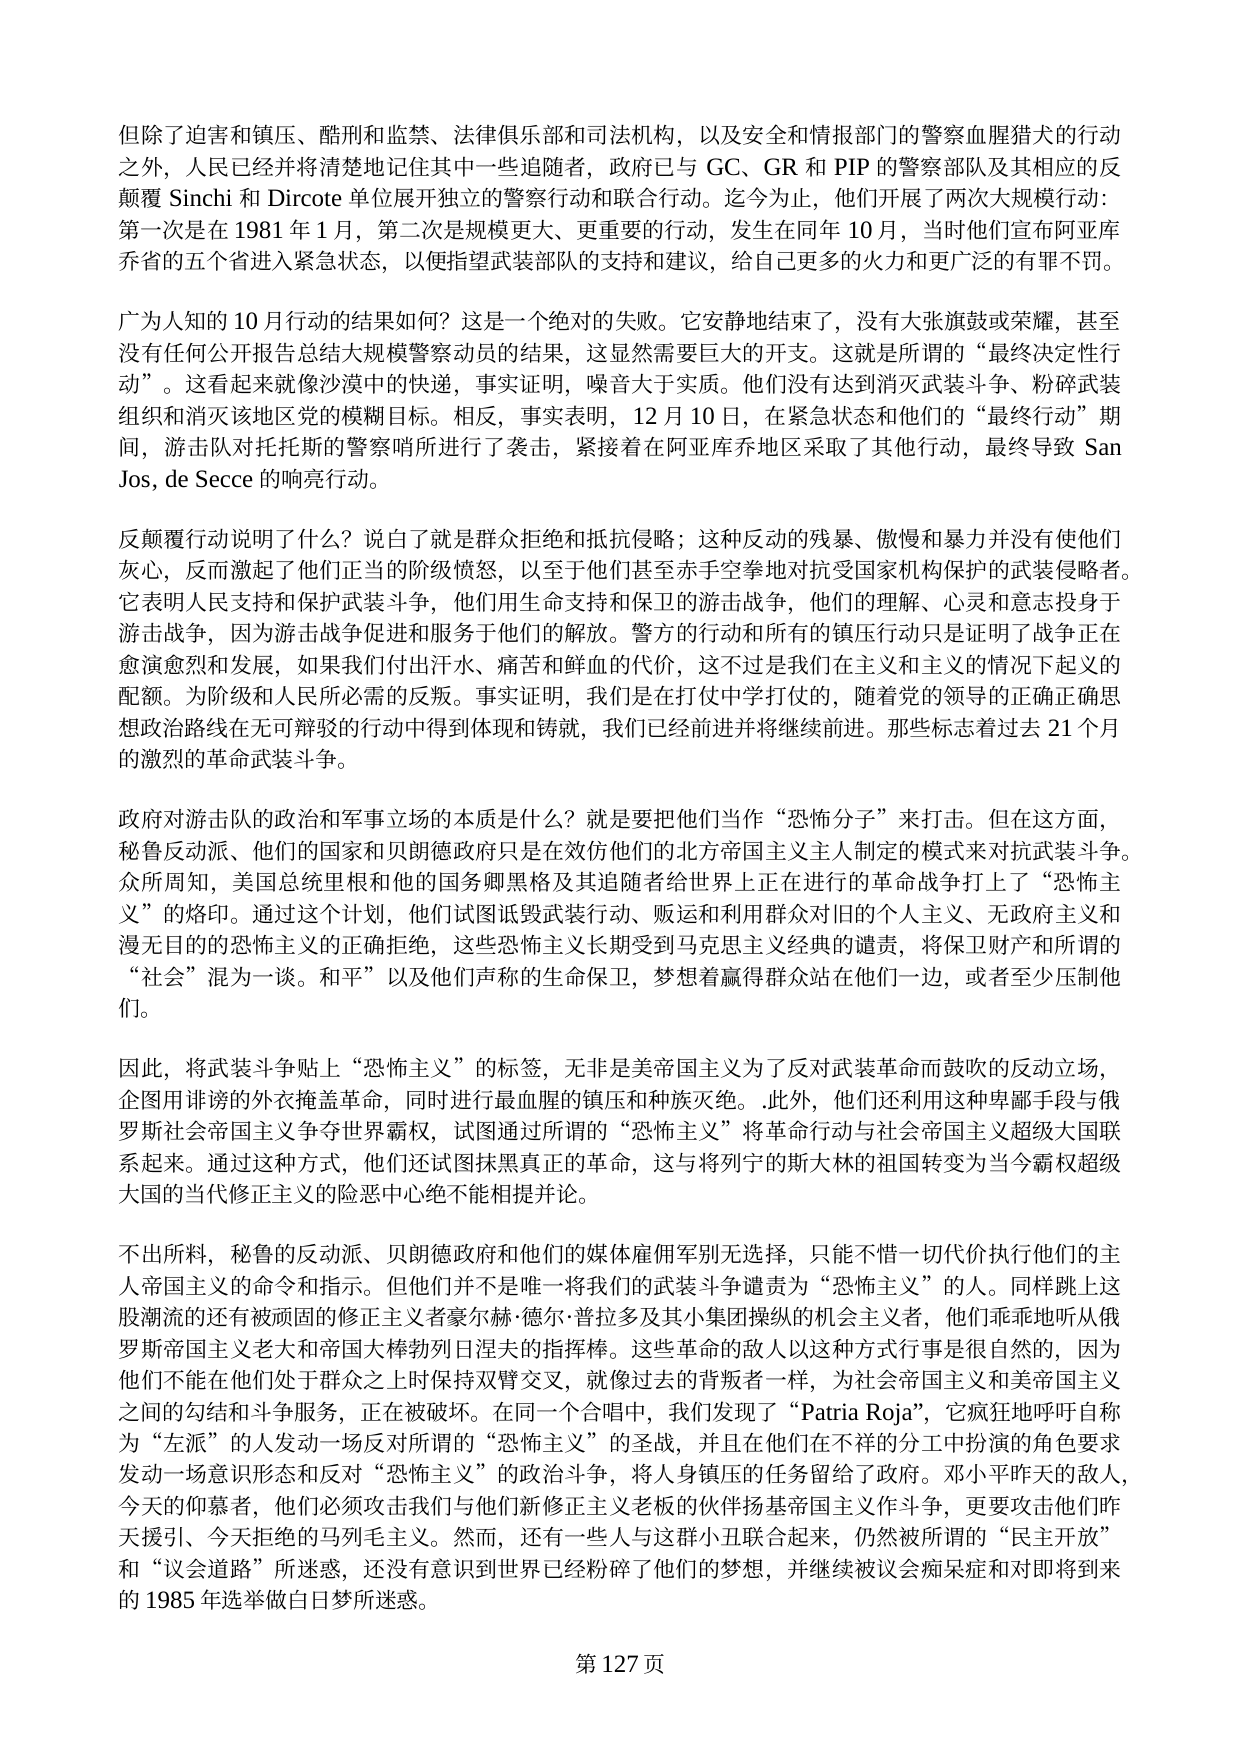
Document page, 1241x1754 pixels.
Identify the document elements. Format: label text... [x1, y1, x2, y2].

text 不出所料，秘鲁的反动派、贝朗德政府和他们的媒体雇佣军别无选择，只能不惜一切代价执行他们的主人帝国主义的命令和指示。但他们并不是唯一将我们的武装斗争谴责为“恐怖主义”的人。同样跳上这股潮流的还有被顽固的修正主义者豪尔赫·德尔·普拉多及其小集团操纵的机会主义者，他们乖乖地听从俄罗斯帝国主义老大和帝国大棒勃列日涅夫的指挥棒。这些革命的敌人以这种方式行事是很自然的，因为他们不能在他们处于群众之上时保持双臂交叉，就像过去的背叛者一样，为社会帝国主义和美帝国主义之间的勾结和斗争服务，正在被破坏。在同一个合唱中，我们发现了“Patria Roja”，它疯狂地呼吁自称为“左派”的人发动一场反对所谓的“恐怖主义”的圣战，并且在他们在不祥的分工中扮演的角色要求发动一场意识形态和反对“恐怖主义”的政治斗争，将人身镇压的任务留给了政府。邓小平昨天的敌人，今天的仰慕者，他们必须攻击我们与他们新修正主义老板的伙伴扬基帝国主义作斗争，更要攻击他们昨天援引、今天拒绝的马列毛主义。然而，还有一些人与这群小丑联合起来，仍然被所谓的“民主开放”和“议会道路”所迷惑，还没有意识到世界已经粉碎了他们的梦想，并继续被议会痴呆症和对即将到来的1985年选举做白日梦所迷惑。 [118, 1237, 1122, 1615]
text 政府对游击队的政治和军事立场的本质是什么？就是要把他们当作“恐怖分子”来打击。但在这方面，秘鲁反动派、他们的国家和贝朗德政府只是在效仿他们的北方帝国主义主人制定的模式来对抗武装斗争。众所周知，美国总统里根和他的国务卿黑格及其追随者给世界上正在进行的革命战争打上了“恐怖主义”的烙印。通过这个计划，他们试图诋毁武装行动、贩运和利用群众对旧的个人主义、无政府主义和漫无目的的恐怖主义的正确拒绝，这些恐怖主义长期受到马克思主义经典的谴责，将保卫财产和所谓的“社会”混为一谈。和平”以及他们声称的生命保卫，梦想着赢得群众站在他们一边，或者至少压制他们。 [118, 802, 1122, 1023]
text 因此，将武装斗争贴上“恐怖主义”的标签，无非是美帝国主义为了反对武装革命而鼓吹的反动立场，企图用诽谤的外衣掩盖革命，同时进行最血腥的镇压和种族灭绝。.此外，他们还利用这种卑鄙手段与俄罗斯社会帝国主义争夺世界霸权，试图通过所谓的“恐怖主义”将革命行动与社会帝国主义超级大国联系起来。通过这种方式，他们还试图抹黑真正的革命，这与将列宁的斯大林的祖国转变为当今霸权超级大国的当代修正主义的险恶中心绝不能相提并论。 [118, 1051, 1122, 1209]
text 反颠覆行动说明了什么？说白了就是群众拒绝和抵抗侵略；这种反动的残暴、傲慢和暴力并没有使他们灰心，反而激起了他们正当的阶级愤怒，以至于他们甚至赤手空拳地对抗受国家机构保护的武装侵略者。它表明人民支持和保护武装斗争，他们用生命支持和保卫的游击战争，他们的理解、心灵和意志投身于游击战争，因为游击战争促进和服务于他们的解放。警方的行动和所有的镇压行动只是证明了战争正在愈演愈烈和发展，如果我们付出汗水、痛苦和鲜血的代价，这不过是我们在主义和主义的情况下起义的配额。为阶级和人民所必需的反叛。事实证明，我们是在打仗中学打仗的，随着党的领导的正确正确思想政治路线在无可辩驳的行动中得到体现和铸就，我们已经前进并将继续前进。那些标志着过去21个月的激烈的革命武装斗争。 [118, 522, 1122, 774]
text 广为人知的10月行动的结果如何？这是一个绝对的失败。它安静地结束了，没有大张旗鼓或荣耀，甚至没有任何公开报告总结大规模警察动员的结果，这显然需要巨大的开支。这就是所谓的“最终决定性行动”。这看起来就像沙漠中的快递，事实证明，噪音大于实质。他们没有达到消灭武装斗争、粉碎武装组织和消灭该地区党的模糊目标。相反，事实表明，12月10日，在紧急状态和他们的“最终行动”期间，游击队对托托斯的警察哨所进行了袭击，紧接着在阿亚库乔地区采取了其他行动，最终导致San Jos‚ de Secce 的响亮行动。 [118, 304, 1122, 493]
text 但除了迫害和镇压、酷刑和监禁、法律俱乐部和司法机构，以及安全和情报部门的警察血腥猎犬的行动之外，人民已经并将清楚地记住其中一些追随者，政府已与 GC、GR 和 PIP 的警察部队及其相应的反颠覆 Sinchi 和 Dircote 单位展开独立的警察行动和联合行动。迄今为止，他们开展了两次大规模行动：第一次是在1981年1月，第二次是规模更大、更重要的行动，发生在同年10月，当时他们宣布阿亚库乔省的五个省进入紧急状态，以便指望武装部队的支持和建议，给自己更多的火力和更广泛的有罪不罚。 [118, 118, 1122, 276]
